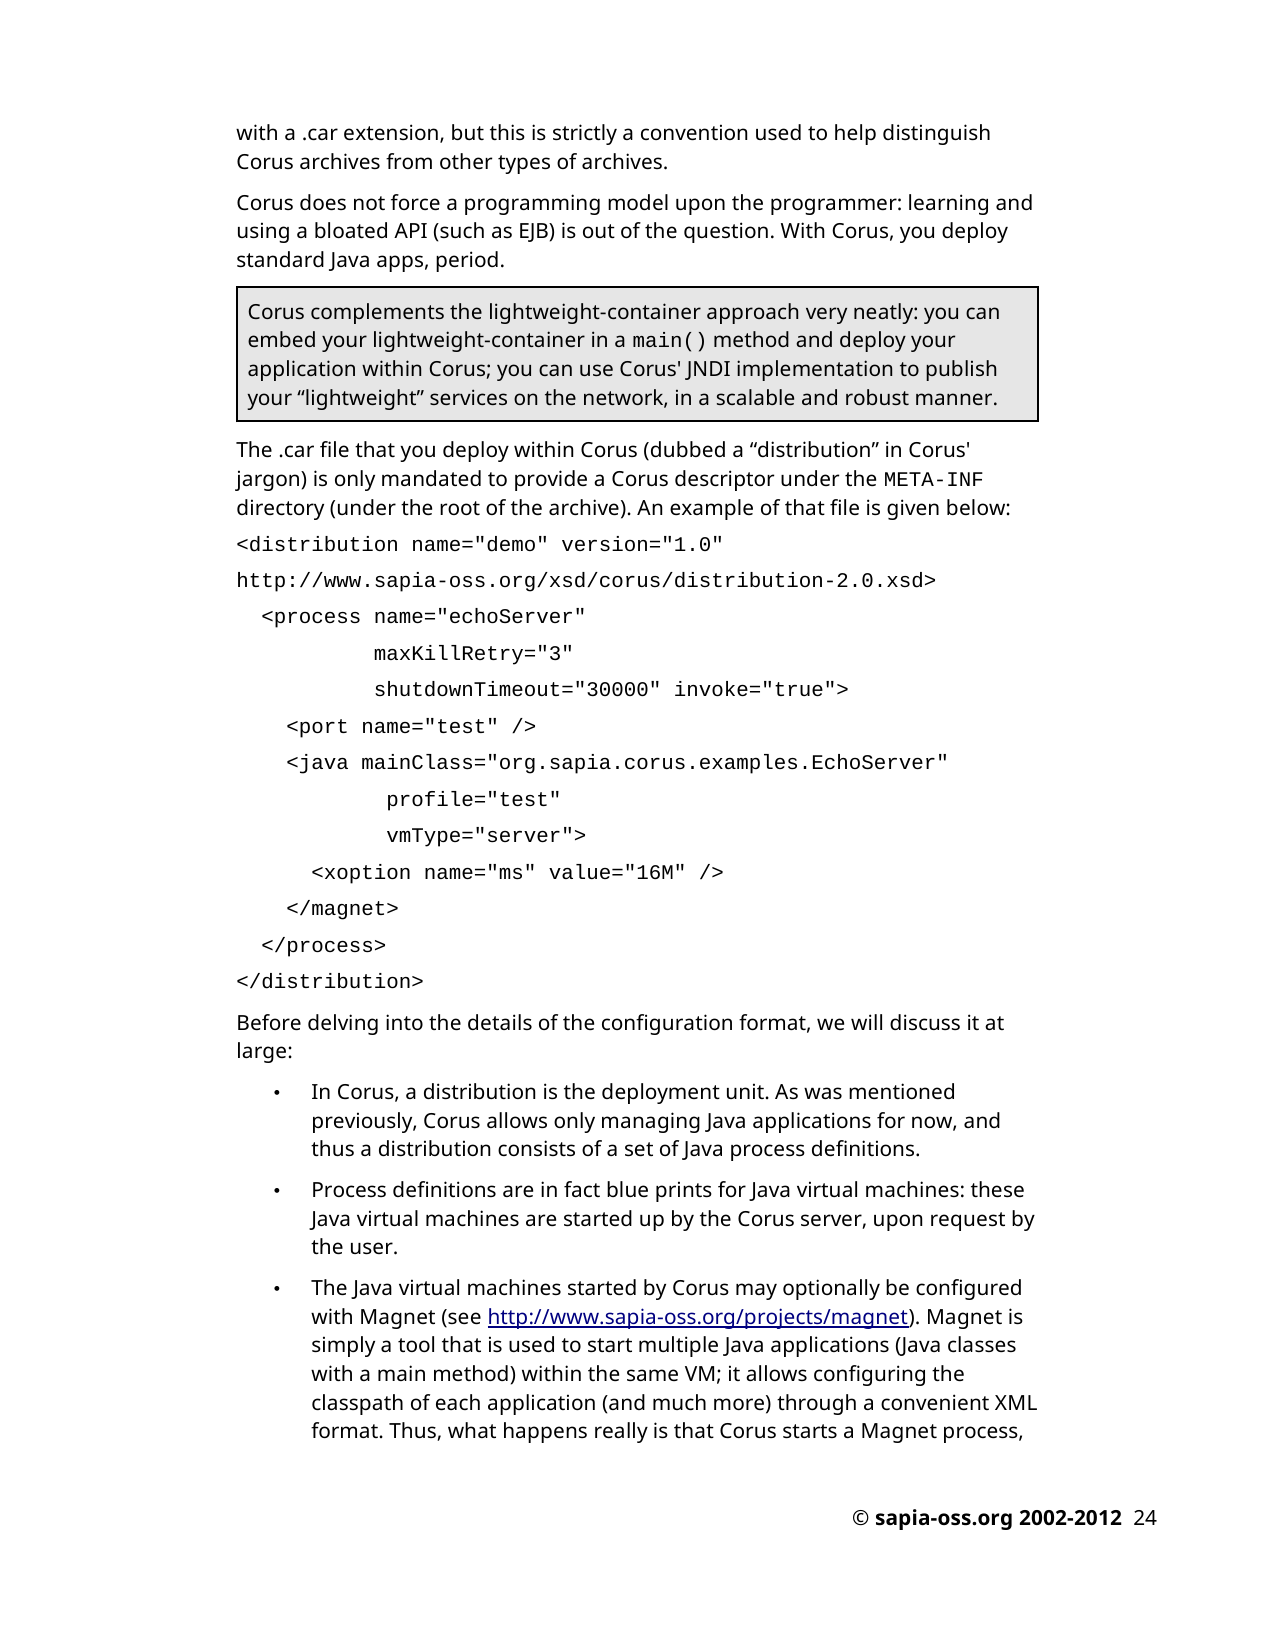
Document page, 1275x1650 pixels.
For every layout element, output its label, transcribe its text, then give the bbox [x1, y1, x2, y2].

text shutdownTimeout="30000" invoke="true"> [236, 679, 1039, 703]
list The Java virtual machines started by Corus may optionally be configured with Magnet (see http://www.sapia-oss.org/projects/magnet). Magnet is simply a tool that is used to start multiple Java applications (Java classes with a main method) within the same VM; it allows configuring the classpath of each application (and much more) through a convenient XML format. Thus, what happens really is that Corus starts a Magnet process, [274, 1273, 1039, 1444]
text <xoption name="ms" value="16M" /> [236, 862, 1039, 886]
text </process> [236, 934, 1039, 958]
text maxKillRetry="3" [236, 643, 1039, 667]
text <java mainClass="org.sapia.corus.examples.EchoServer" [236, 752, 1039, 776]
text <port name="test" /> [236, 716, 1039, 740]
text profile="test" [236, 789, 1039, 813]
text Corus does not force a programming model upon the programmer: learning and using a bloated API (such as EJB) is out of the question. With Corus, you deploy standard Java apps, period. [236, 188, 1039, 273]
text http://www.sapia-oss.org/xsd/corus/distribution-2.0.xsd> [236, 570, 1039, 594]
text The .car file that you deploy within Corus (dubbed a “distribution” in Corus' jargon) is only mandated to provide a Corus descriptor under the META-INF directory (under the root of the archive). An example of that file is given below: [236, 435, 1039, 521]
text Corus complements the lightweight-container approach very neatly: you can embed your lightweight-container in a main() method and deploy your application within Corus; you can use Corus' JNDI implementation to publish your “lightweight” services on the network, in a scalable and robust manner. [238, 288, 1037, 420]
text <process name="echoServer" [236, 606, 1039, 630]
text vmType="server"> [236, 825, 1039, 849]
text </distribution> [236, 971, 1039, 995]
list In Corus, a distribution is the deployment unit. As was mentioned previously, Corus allows only managing Java applications for now, and thus a distribution consists of a set of Java process definitions. [274, 1077, 1039, 1163]
text <distribution name="demo" version="1.0" [236, 533, 1039, 557]
list Process definitions are in fact blue prints for Java virtual machines: these Java virtual machines are started up by the Corus server, upon request by the user. [274, 1175, 1039, 1261]
text Before delving into the details of the configuration format, we will discuss it at large: [236, 1007, 1039, 1064]
text with a .car extension, but this is strictly a convention used to help distinguish Corus archives from other types of archives. [236, 118, 1039, 175]
text </magnet> [236, 898, 1039, 922]
